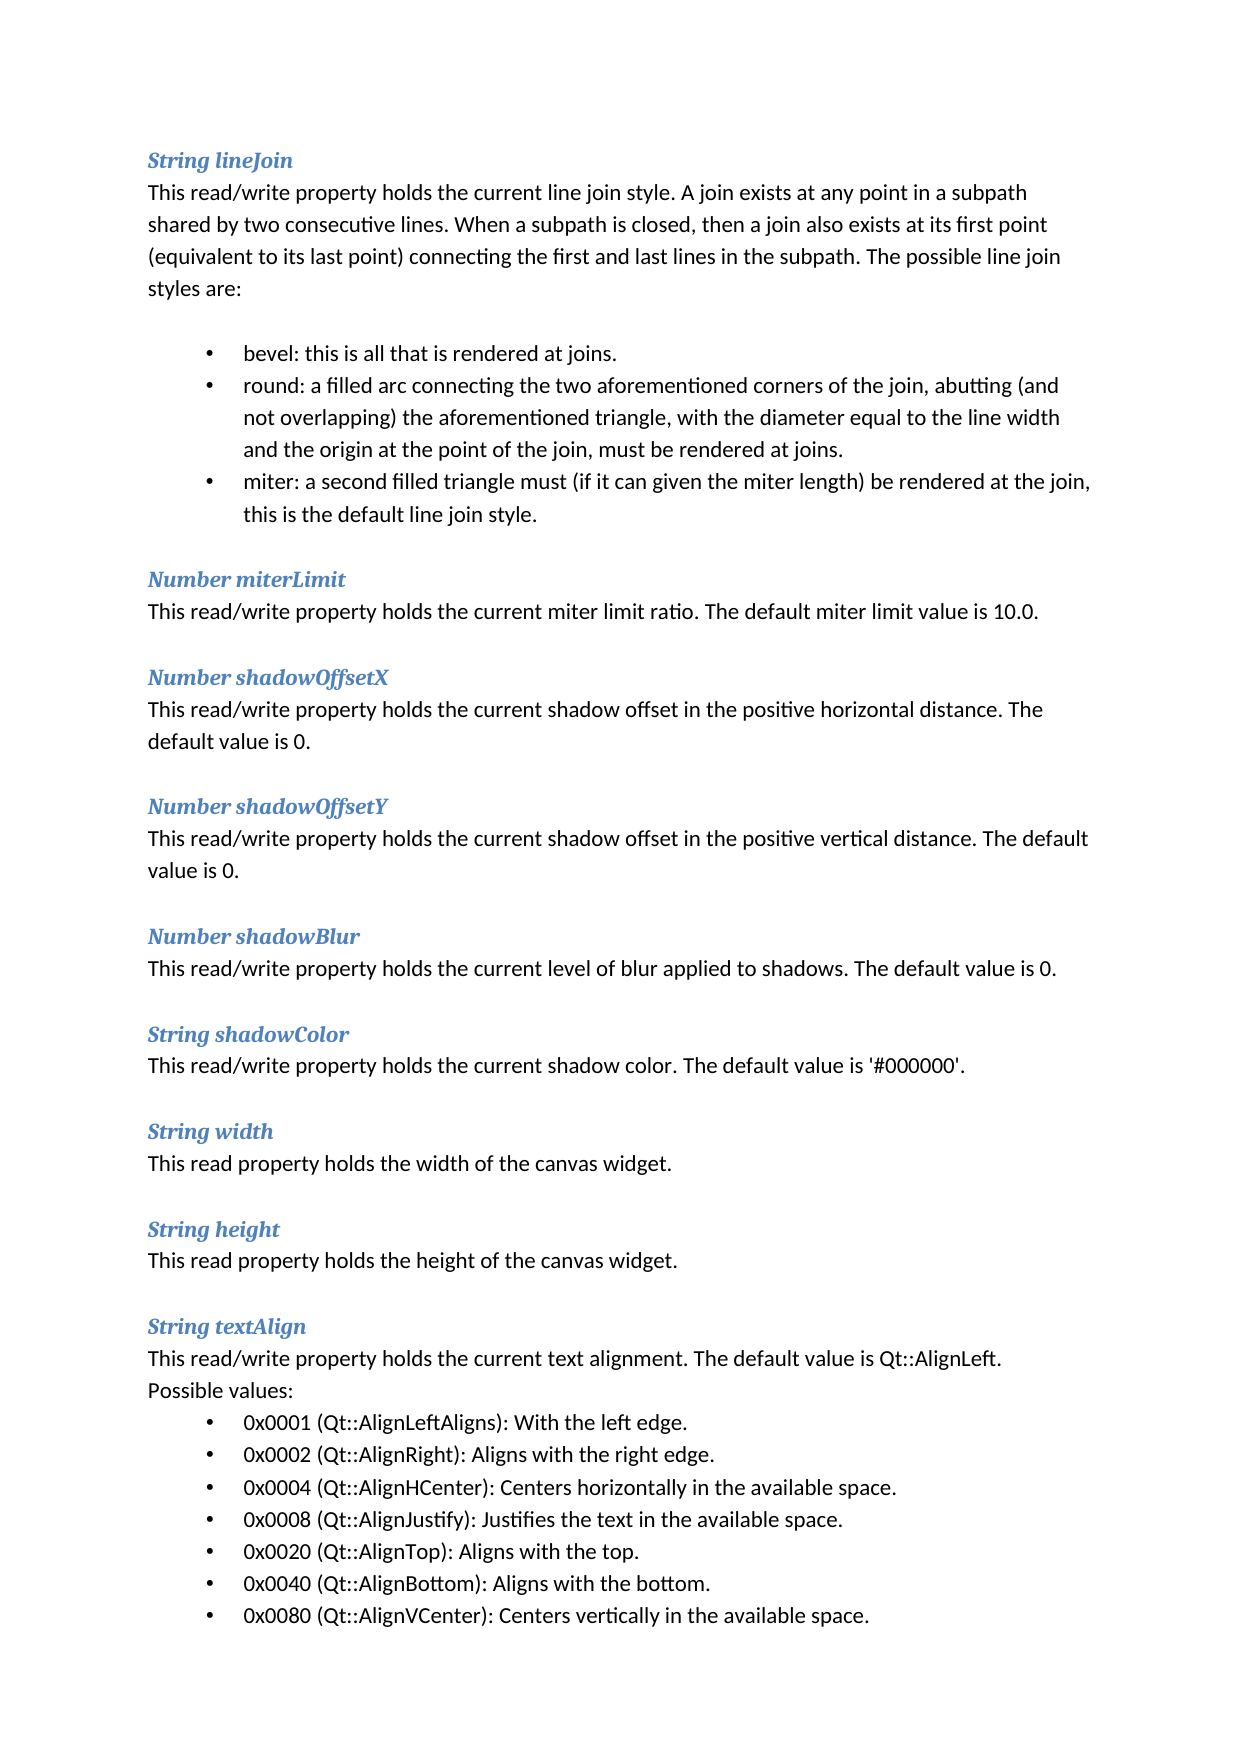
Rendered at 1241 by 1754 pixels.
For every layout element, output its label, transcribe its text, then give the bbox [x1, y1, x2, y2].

text This read/write property holds the current miter limit ratio. The default miter limit value is 10.0. [148, 597, 1093, 625]
list bevel: this is all that is rendered at joins. [206, 339, 1093, 367]
subtitle Number shadowBlur [148, 924, 1093, 950]
list 0x0001 (Qt::AlignLeftAligns): With the left edge. [206, 1408, 1093, 1436]
list 0x0008 (Qt::AlignJustify): Justifies the text in the available space. [206, 1505, 1093, 1533]
subtitle String height [148, 1216, 1093, 1243]
subtitle String width [148, 1119, 1093, 1145]
text This read/write property holds the current text alignment. The default value is Qt::AlignLeft. [148, 1344, 1093, 1372]
list miter: a second filled triangle must (if it can given the miter length) be rendered at the join, this is the default line join style. [206, 467, 1093, 528]
list 0x0002 (Qt::AlignRight): Aligns with the right edge. [206, 1441, 1093, 1469]
list 0x0080 (Qt::AlignVCenter): Centers vertically in the available space. [206, 1602, 1093, 1629]
subtitle String shadowColor [148, 1021, 1093, 1048]
text This read/write property holds the current line join style. A join exists at any point in a subpath shared by two consecutive lines. When a subpath is closed, then a join also exists at its first point (equivalent to its last point) connecting the first and last lines in the subpath. The possible line join styles are: [148, 178, 1093, 302]
text This read/write property holds the current shadow color. The default value is '#000000'. [148, 1052, 1093, 1079]
subtitle String textAlign [148, 1314, 1093, 1340]
list 0x0004 (Qt::AlignHCenter): Centers horizontally in the available space. [206, 1473, 1093, 1501]
subtitle String lineJoin [148, 148, 1093, 174]
text This read/write property holds the current shadow offset in the positive horizontal distance. The default value is 0. [148, 695, 1093, 755]
list round: a filled arc connecting the two aforementioned corners of the join, abutting (and not overlapping) the aforementioned triangle, with the diameter equal to the line width and the origin at the point of the join, must be rendered at joins. [206, 371, 1093, 463]
subtitle Number miterLimit [148, 567, 1093, 593]
text This read/write property holds the current shadow offset in the positive vertical distance. The default value is 0. [148, 824, 1093, 884]
text This read property holds the width of the canvas widget. [148, 1149, 1093, 1177]
text Possible values: [148, 1376, 1093, 1404]
subtitle Number shadowOffsetY [148, 794, 1093, 821]
text This read property holds the height of the canvas widget. [148, 1247, 1093, 1274]
text This read/write property holds the current level of blur applied to shadows. The default value is 0. [148, 954, 1093, 982]
list 0x0020 (Qt::AlignTop): Aligns with the top. [206, 1537, 1093, 1565]
list 0x0040 (Qt::AlignBottom): Aligns with the bottom. [206, 1569, 1093, 1597]
subtitle Number shadowOffsetX [148, 664, 1093, 691]
